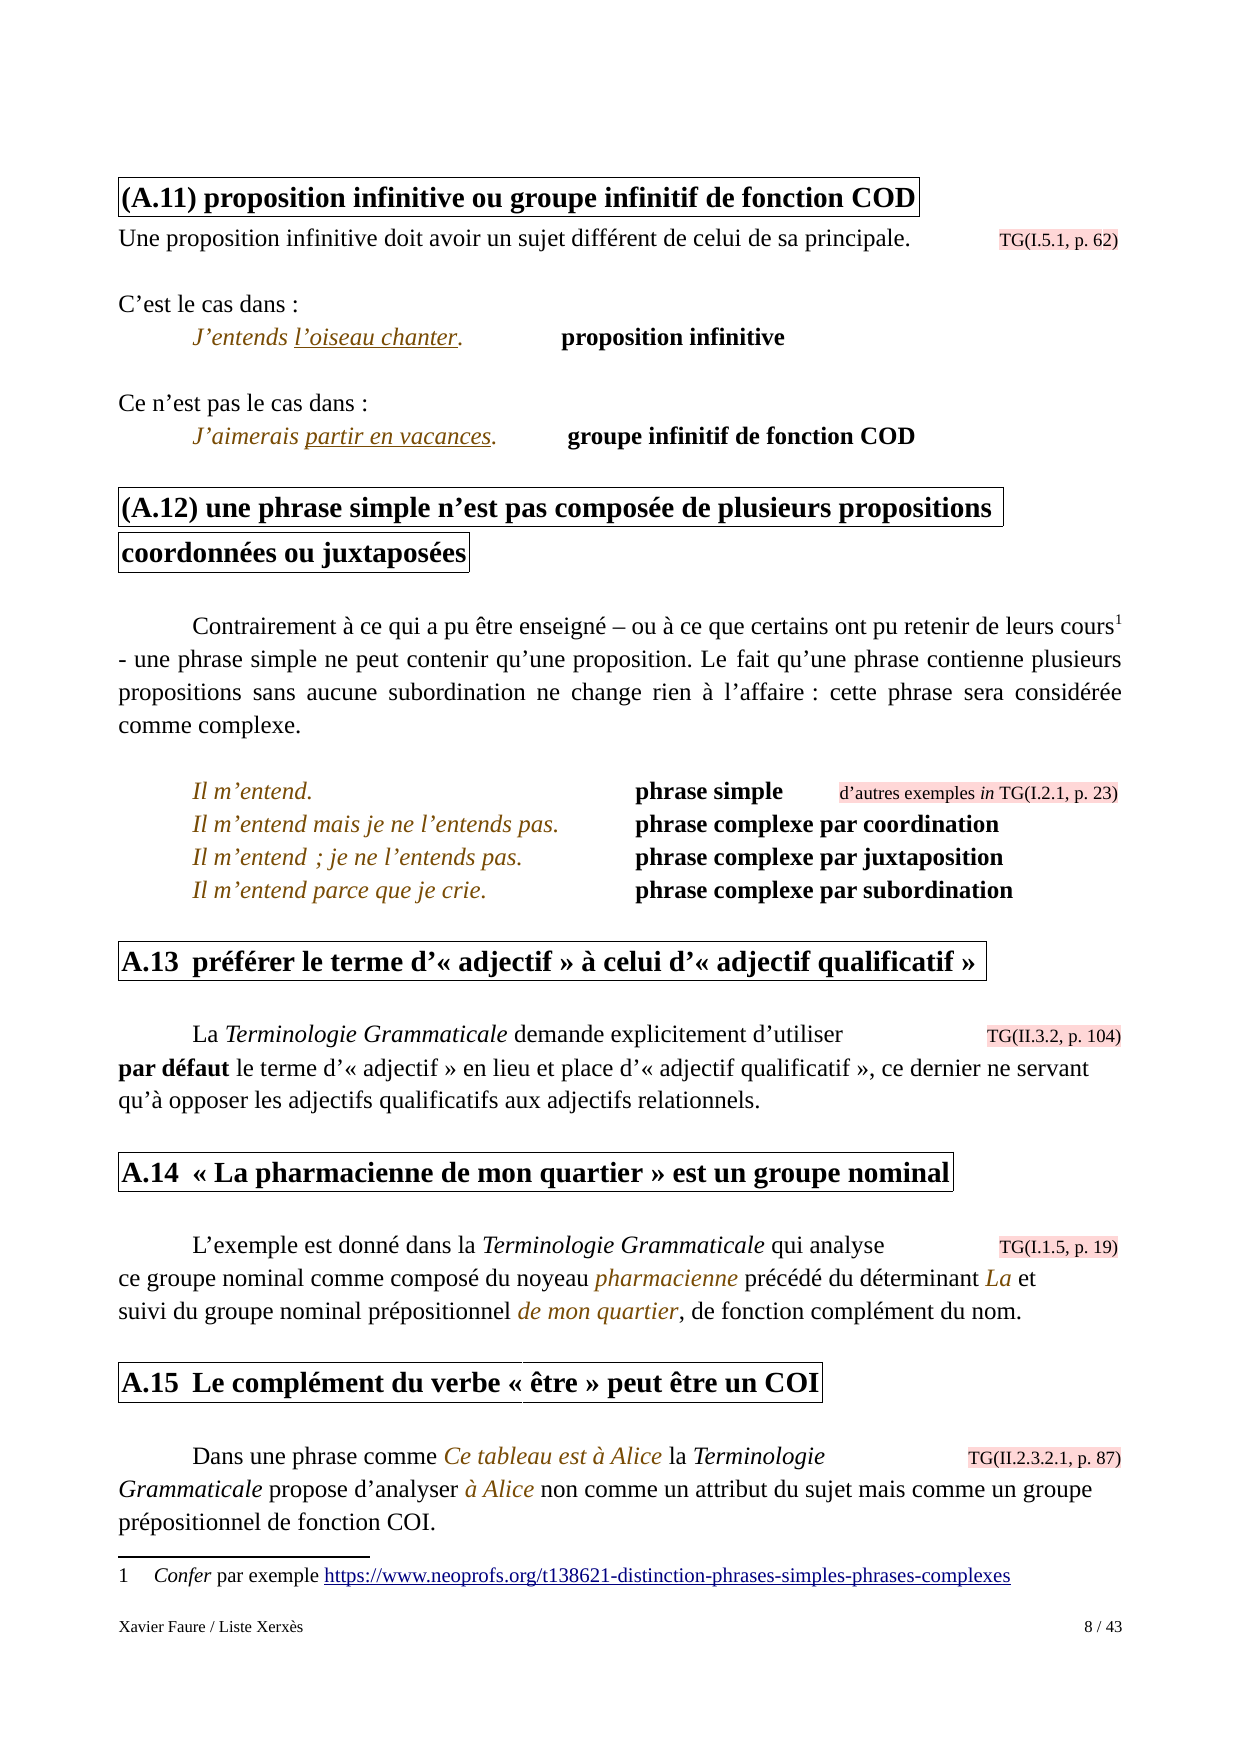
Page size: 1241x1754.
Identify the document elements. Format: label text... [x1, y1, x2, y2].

text Il m’entend ; je ne l’entends pas. phrase complexe par juxtaposition [118, 842, 1122, 871]
text J’entends l’oiseau chanter. proposition infinitive [118, 322, 1122, 350]
text [954, 1152, 1122, 1191]
text par défaut le terme d’« adjectif » en lieu et place d’« adjectif qualificatif », ce dernier ne servant qu’à opposer les adjectifs qualificatifs aux adjectifs relationnels. [118, 1053, 1122, 1114]
text Il m’entend parce que je crie. phrase complexe par subordination [118, 875, 1122, 904]
text A.13 préférer le terme d’« adjectif » à celui d’« adjectif qualificatif » [119, 942, 986, 980]
text La Terminologie Grammaticale demande explicitement d’utiliser TG(II.3.2, p. 104) [118, 1019, 1122, 1048]
text L’exemple est donné dans la Terminologie Grammaticale qui analyse TG(I.1.5, p. 19) [118, 1230, 1122, 1259]
text (A.11) proposition infinitive ou groupe infinitif de fonction COD [119, 178, 919, 216]
text A.14 « La pharmacienne de mon quartier » est un groupe nominal [119, 1153, 953, 1191]
text [823, 1362, 1122, 1402]
text Une proposition infinitive doit avoir un sujet différent de celui de sa principale. TG(I.5.1, p. 62) [118, 223, 1122, 251]
text ce groupe nominal comme composé du noyeau pharmacienne précédé du déterminant La et [118, 1263, 1122, 1292]
text J’aimerais partir en vacances. groupe infinitif de fonction COD [118, 421, 1122, 449]
text [920, 177, 1122, 217]
text Il m’entend. phrase simple d’autres exemples in TG(I.2.1, p. 23) [118, 776, 1122, 805]
text Confer par exemple https://www.neoprofs.org/t138621-distinction-phrases-simples-phrases-complexes [118, 1563, 1122, 1587]
text C’est le cas dans : [118, 289, 1122, 317]
text [987, 941, 1122, 981]
text Il m’entend mais je ne l’entends pas. phrase complexe par coordination [118, 809, 1122, 838]
text (A.12) une phrase simple n’est pas composée de plusieurs propositions coordonnées ou juxtaposées [118, 487, 1122, 572]
text suivi du groupe nominal prépositionnel de mon quartier, de fonction complément du nom. [118, 1296, 1122, 1325]
text prépositionnel de fonction COI. [118, 1507, 1122, 1536]
text A.15 Le complément du verbe « être » peut être un COI [119, 1363, 822, 1402]
text Contrairement à ce qui a pu être enseigné – ou à ce que certains ont pu retenir de leurs cours - une phrase simple ne peut contenir qu’une proposition. Le fait qu’une phrase contienne plusieurs propositions sans aucune subordination ne change rien à l’affaire : cette phrase sera considérée comme complexe. [118, 611, 1122, 739]
text Ce n’est pas le cas dans : [118, 388, 1122, 416]
text Dans une phrase comme Ce tableau est à Alice la Terminologie TG(II.2.3.2.1, p. 87) [118, 1441, 1122, 1469]
text Grammaticale propose d’analyser à Alice non comme un attribut du sujet mais comme un groupe [118, 1474, 1122, 1503]
